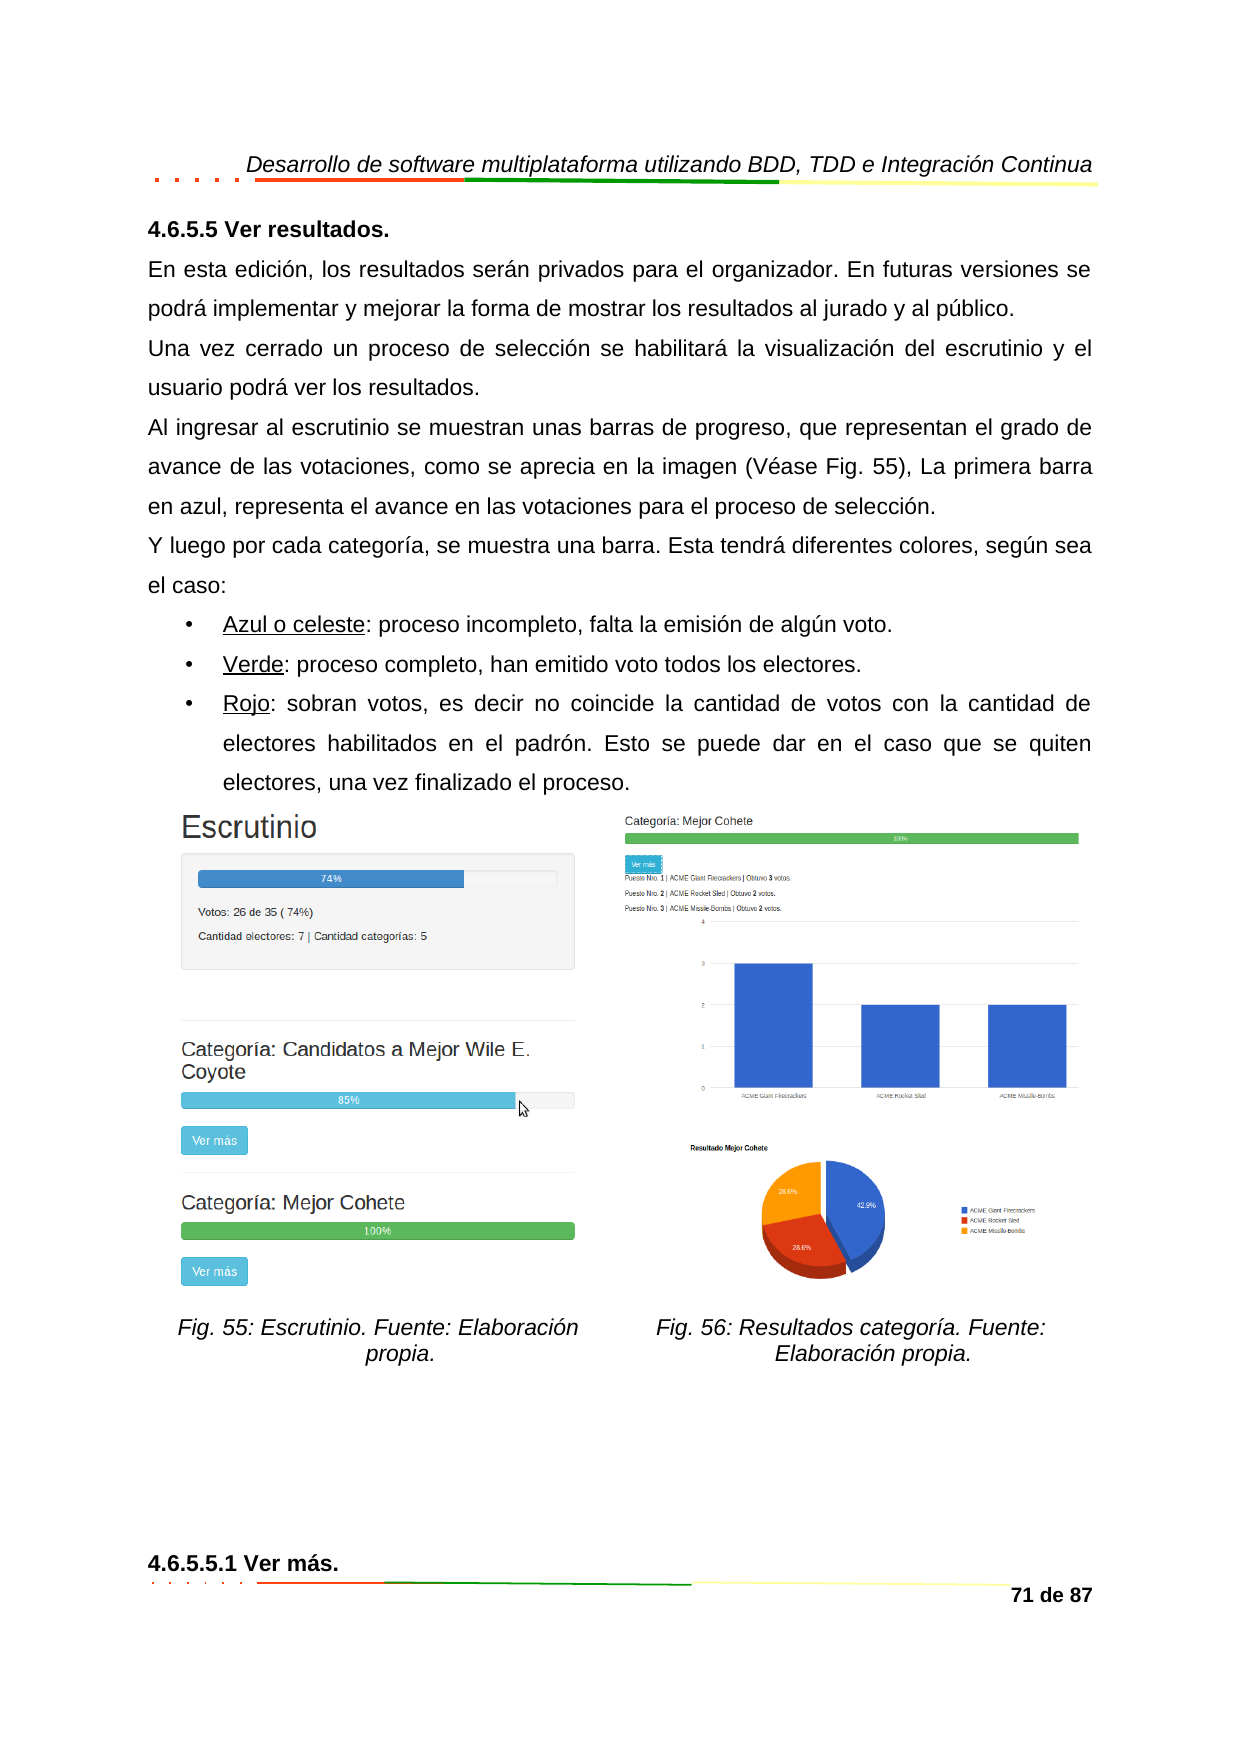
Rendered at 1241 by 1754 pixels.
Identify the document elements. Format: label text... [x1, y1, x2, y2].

table_cell Fig. 55: Escrutinio. Fuente: Elaboración propia. [148, 1295, 608, 1384]
text En esta edición, los resultados serán privados para el organizador. En futuras versiones se podrá implementar y mejorar la forma de mostrar los resultados al jurado y al público. [148, 256, 1093, 322]
list Rojo: sobran votos, es decir no coincide la cantidad de votos con la cantidad de electores habilitados en el padrón. Esto se puede dar en el caso que se quiten electores, una vez finalizado el proceso. [185, 690, 1093, 795]
text 4.6.5.5 Ver resultados. [148, 216, 1093, 243]
text Al ingresar al escrutinio se muestran unas barras de progreso, que representan el grado de avance de las votaciones, como se aprecia en la imagen (Véase Fig. 55), La primera barra en azul, representa el avance en las votaciones para el proceso de selección. [148, 414, 1093, 519]
text Una vez cerrado un proceso de selección se habilitará la visualización del escrutinio y el usuario podrá ver los resultados. [148, 335, 1093, 401]
picture [171, 814, 585, 1290]
table_cell Fig. 56: Resultados categoría. Fuente: Elaboración propia. [609, 1295, 1093, 1384]
picture [622, 814, 1079, 1281]
table_header [148, 809, 608, 1295]
list Azul o celeste: proceso incompleto, falta la emisión de algún voto. [185, 611, 1093, 637]
text Y luego por cada categoría, se muestra una barra. Esta tendrá diferentes colores, según sea el caso: [148, 532, 1093, 598]
table_header [609, 809, 1093, 1295]
list 4.6.5.5.1 Ver más. [148, 1550, 1093, 1576]
list Verde: proceso completo, han emitido voto todos los electores. [185, 651, 1093, 677]
